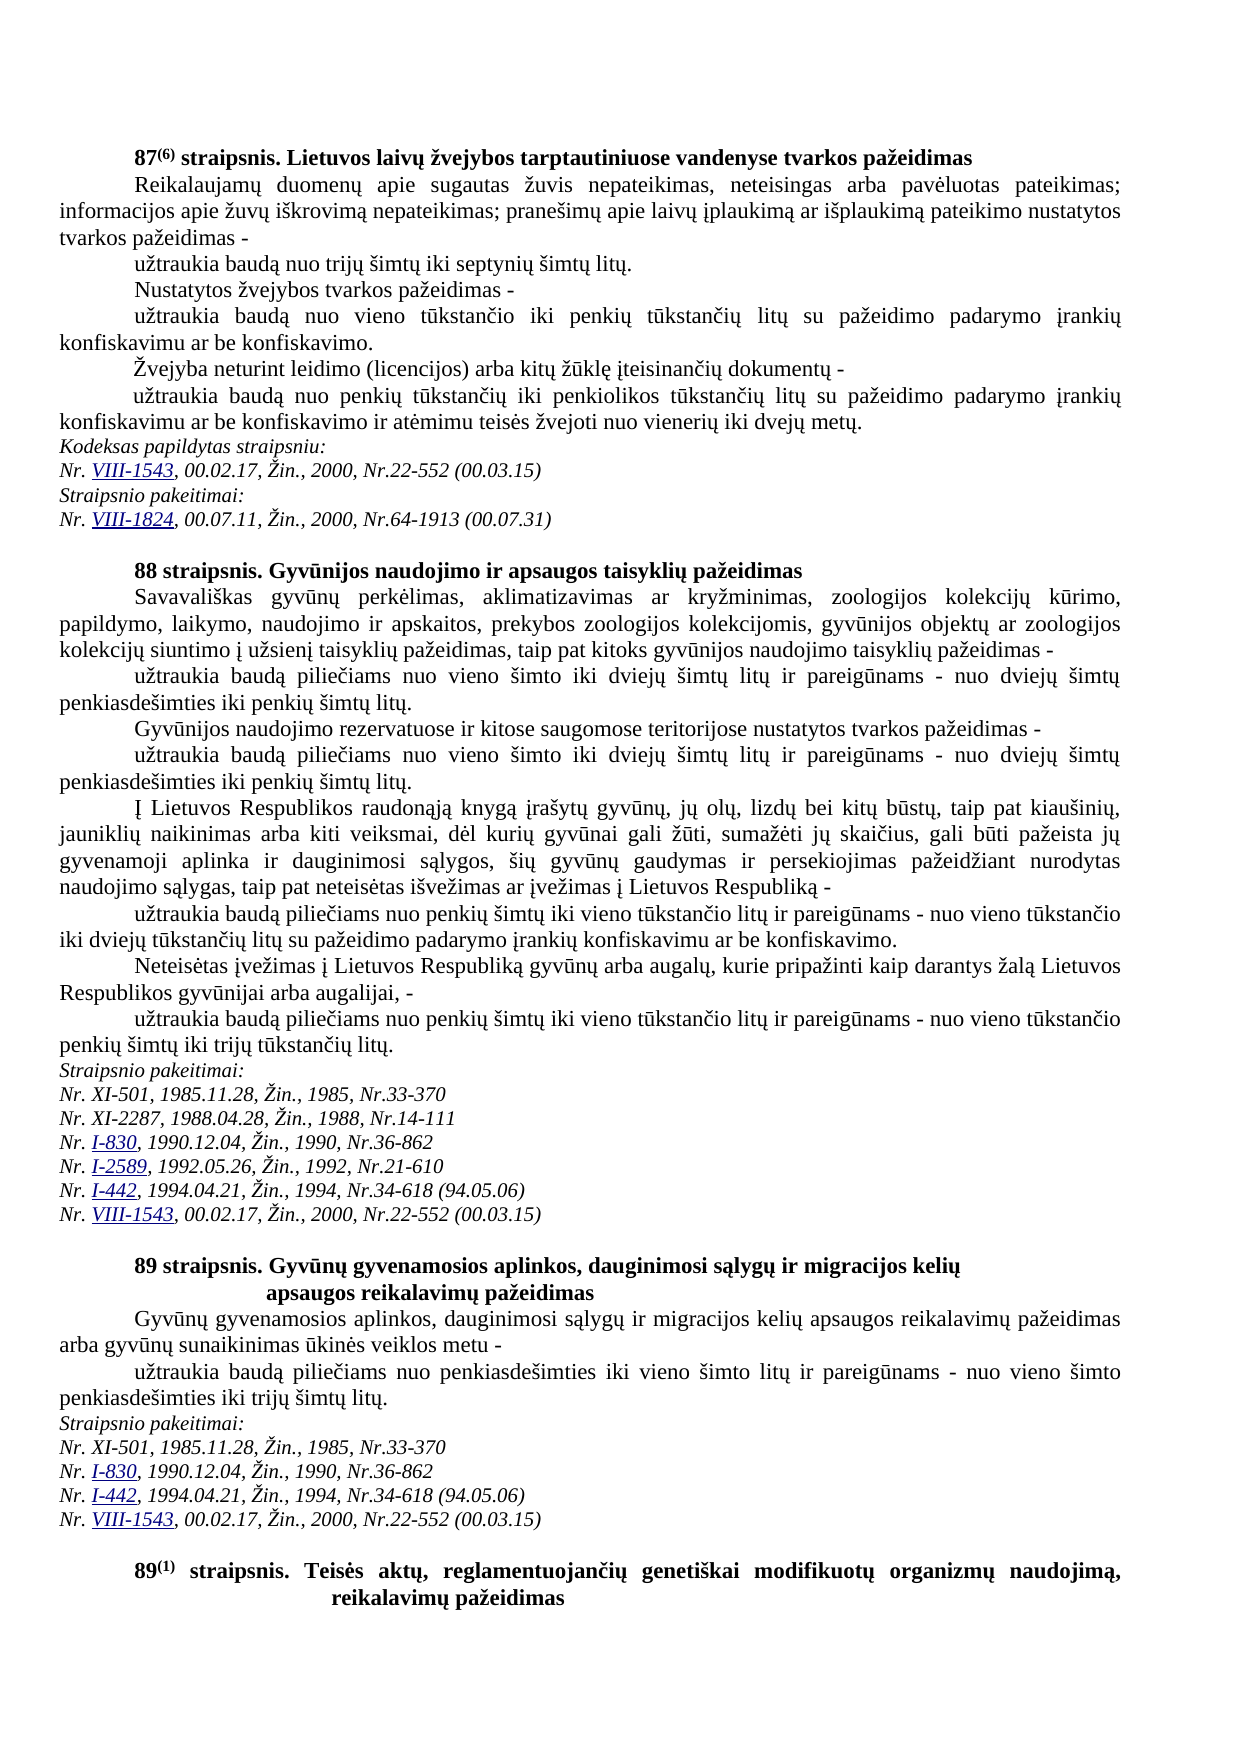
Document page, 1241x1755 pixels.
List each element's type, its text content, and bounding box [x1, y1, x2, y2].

text Į Lietuvos Respublikos raudonąją knygą įrašytų gyvūnų, jų olų, lizdų bei kitų būstų, taip pat kiaušinių, jauniklių naikinimas arba kiti veiksmai, dėl kurių gyvūnai gali žūti, sumažėti jų skaičius, gali būti pažeista jų gyvenamoji aplinka ir dauginimosi sąlygos, šių gyvūnų gaudymas ir persekiojimas pažeidžiant nurodytas naudojimo sąlygas, taip pat neteisėtas išvežimas ar įvežimas į Lietuvos Respubliką - [59, 794, 1122, 899]
text Reikalaujamų duomenų apie sugautas žuvis nepateikimas, neteisingas arba pavėluotas pateikimas; informacijos apie žuvų iškrovimą nepateikimas; pranešimų apie laivų įplaukimą ar išplaukimą pateikimo nustatytos tvarkos pažeidimas - [59, 171, 1122, 250]
text užtraukia baudą nuo penkių tūkstančių iki penkiolikos tūkstančių litų su pažeidimo padarymo įrankių konfiskavimu ar be konfiskavimo ir atėmimu teisės žvejoti nuo vienerių iki dvejų metų. [59, 382, 1122, 434]
text užtraukia baudą piliečiams nuo vieno šimto iki dviejų šimtų litų ir pareigūnams - nuo dviejų šimtų penkiasdešimties iki penkių šimtų litų. [59, 662, 1122, 715]
text Nr. VIII-1543, 00.02.17, Žin., 2000, Nr.22-552 (00.03.15) [59, 1507, 1122, 1531]
text 87(6) straipsnis. Lietuvos laivų žvejybos tarptautiniuose vandenyse tvarkos pažeidimas [134, 144, 1122, 171]
subtitle Žvejyba neturint leidimo (licencijos) arba kitų žūklę įteisinančių dokumentų - [133, 355, 1122, 382]
text Nr. VIII-1543, 00.02.17, Žin., 2000, Nr.22-552 (00.03.15) [59, 1202, 1122, 1226]
text Nr. VIII-1824, 00.07.11, Žin., 2000, Nr.64-1913 (00.07.31) [59, 507, 1122, 531]
text Nr. XI-501, 1985.11.28, Žin., 1985, Nr.33-370 [59, 1435, 1122, 1459]
text Nr. I-830, 1990.12.04, Žin., 1990, Nr.36-862 [59, 1459, 1122, 1483]
text Nr. VIII-1543, 00.02.17, Žin., 2000, Nr.22-552 (00.03.15) [59, 458, 1122, 482]
text užtraukia baudą nuo trijų šimtų iki septynių šimtų litų. [59, 250, 1122, 276]
text Nr. I-2589, 1992.05.26, Žin., 1992, Nr.21-610 [59, 1154, 1122, 1178]
text Straipsnio pakeitimai: [59, 1058, 1122, 1082]
text Straipsnio pakeitimai: [59, 1411, 1122, 1435]
text Nustatytos žvejybos tvarkos pažeidimas - [59, 276, 1122, 303]
text Nr. XI-2287, 1988.04.28, Žin., 1988, Nr.14-111 [59, 1106, 1122, 1130]
text apsaugos reikalavimų pažeidimas [266, 1279, 1122, 1305]
text Gyvūnijos naudojimo rezervatuose ir kitose saugomose teritorijose nustatytos tvarkos pažeidimas - [59, 715, 1122, 741]
text Straipsnio pakeitimai: [59, 482, 1122, 507]
text Gyvūnų gyvenamosios aplinkos, dauginimosi sąlygų ir migracijos kelių apsaugos reikalavimų pažeidimas arba gyvūnų sunaikinimas ūkinės veiklos metu - [59, 1305, 1122, 1358]
text užtraukia baudą nuo vieno tūkstančio iki penkių tūkstančių litų su pažeidimo padarymo įrankių konfiskavimu ar be konfiskavimo. [59, 303, 1122, 355]
text Nr. I-830, 1990.12.04, Žin., 1990, Nr.36-862 [59, 1130, 1122, 1154]
text 88 straipsnis. Gyvūnijos naudojimo ir apsaugos taisyklių pažeidimas [59, 557, 1122, 583]
text Kodeksas papildytas straipsniu: [59, 434, 1122, 458]
text užtraukia baudą piliečiams nuo penkių šimtų iki vieno tūkstančio litų ir pareigūnams - nuo vieno tūkstančio iki dviejų tūkstančių litų su pažeidimo padarymo įrankių konfiskavimu ar be konfiskavimo. [59, 899, 1122, 952]
text užtraukia baudą piliečiams nuo vieno šimto iki dviejų šimtų litų ir pareigūnams - nuo dviejų šimtų penkiasdešimties iki penkių šimtų litų. [59, 741, 1122, 794]
text užtraukia baudą piliečiams nuo penkiasdešimties iki vieno šimto litų ir pareigūnams - nuo vieno šimto penkiasdešimties iki trijų šimtų litų. [59, 1358, 1122, 1411]
text 89(1) straipsnis. Teisės aktų, reglamentuojančių genetiškai modifikuotų organizmų naudojimą, reikalavimų pažeidimas [134, 1557, 1122, 1610]
text 89 straipsnis. Gyvūnų gyvenamosios aplinkos, dauginimosi sąlygų ir migracijos kelių [134, 1252, 1122, 1279]
text Nr. I-442, 1994.04.21, Žin., 1994, Nr.34-618 (94.05.06) [59, 1178, 1122, 1202]
text Savavališkas gyvūnų perkėlimas, aklimatizavimas ar kryžminimas, zoologijos kolekcijų kūrimo, papildymo, laikymo, naudojimo ir apskaitos, prekybos zoologijos kolekcijomis, gyvūnijos objektų ar zoologijos kolekcijų siuntimo į užsienį taisyklių pažeidimas, taip pat kitoks gyvūnijos naudojimo taisyklių pažeidimas - [59, 583, 1122, 662]
text Neteisėtas įvežimas į Lietuvos Respubliką gyvūnų arba augalų, kurie pripažinti kaip darantys žalą Lietuvos Respublikos gyvūnijai arba augalijai, - [59, 952, 1122, 1005]
text užtraukia baudą piliečiams nuo penkių šimtų iki vieno tūkstančio litų ir pareigūnams - nuo vieno tūkstančio penkių šimtų iki trijų tūkstančių litų. [59, 1005, 1122, 1058]
text Nr. XI-501, 1985.11.28, Žin., 1985, Nr.33-370 [59, 1082, 1122, 1106]
text Nr. I-442, 1994.04.21, Žin., 1994, Nr.34-618 (94.05.06) [59, 1483, 1122, 1507]
